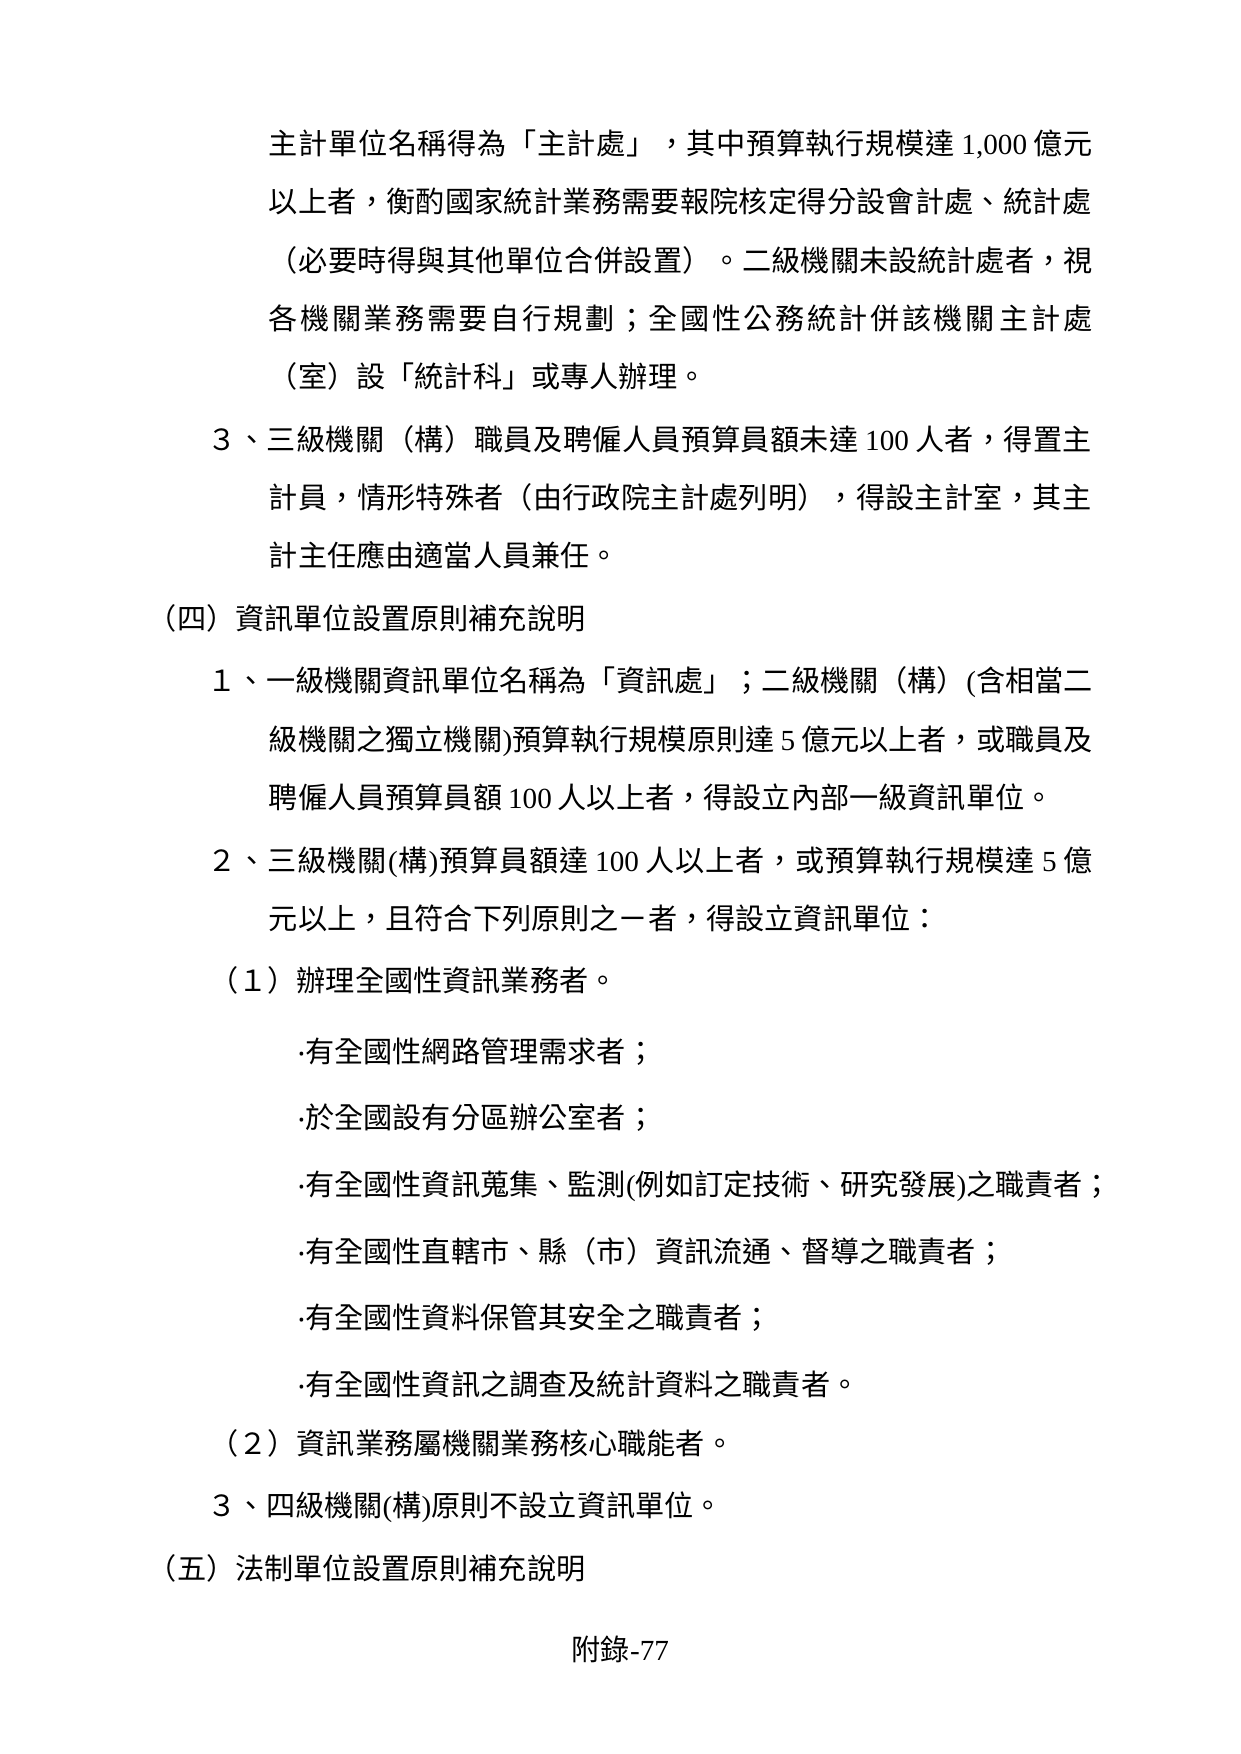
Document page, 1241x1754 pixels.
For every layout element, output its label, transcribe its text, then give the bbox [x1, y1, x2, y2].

text ‧於全國設有分區辦公室者； [298, 1074, 1092, 1137]
text ‧有全國性網路管理需求者； [298, 1008, 1092, 1070]
text （四）資訊單位設置原則補充說明 [148, 583, 1092, 641]
text ２、三級機關(構)預算員額達100人以上者，或預算執行規模達5億元以上，且符合下列原則之ㄧ者，得設立資訊單位： [207, 824, 1092, 941]
text ３、三級機關（構）職員及聘僱人員預算員額未達100人者，得置主計員，情形特殊者（由行政院主計處列明），得設主計室，其主計主任應由適當人員兼任。 [207, 403, 1092, 578]
text （五）法制單位設置原則補充說明 [148, 1533, 1092, 1591]
text ‧有全國性資料保管其安全之職責者； [298, 1274, 1092, 1337]
text １、一級機關資訊單位名稱為「資訊處」；二級機關（構）(含相當二級機關之獨立機關)預算執行規模原則達5億元以上者，或職員及聘僱人員預算員額100人以上者，得設立內部一級資訊單位。 [207, 645, 1092, 820]
text ‧有全國性資訊之調查及統計資料之職責者。 [298, 1341, 1092, 1403]
text ３、四級機關(構)原則不設立資訊單位。 [207, 1470, 1092, 1528]
text ‧有全國性資訊蒐集、監測(例如訂定技術、研究發展)之職責者； [298, 1141, 1092, 1203]
text 主計單位名稱得為「主計處」，其中預算執行規模達1,000億元以上者，衡酌國家統計業務需要報院核定得分設會計處、統計處（必要時得與其他單位合併設置）。二級機關未設統計處者，視各機關業務需要自行規劃；全國性公務統計併該機關主計處（室）設「統計科」或專人辦理。 [207, 108, 1092, 399]
text （２）資訊業務屬機關業務核心職能者。 [209, 1408, 1092, 1466]
text ‧有全國性直轄市、縣（市）資訊流通、督導之職責者； [298, 1208, 1092, 1270]
text （１）辦理全國性資訊業務者。 [209, 945, 1092, 1003]
